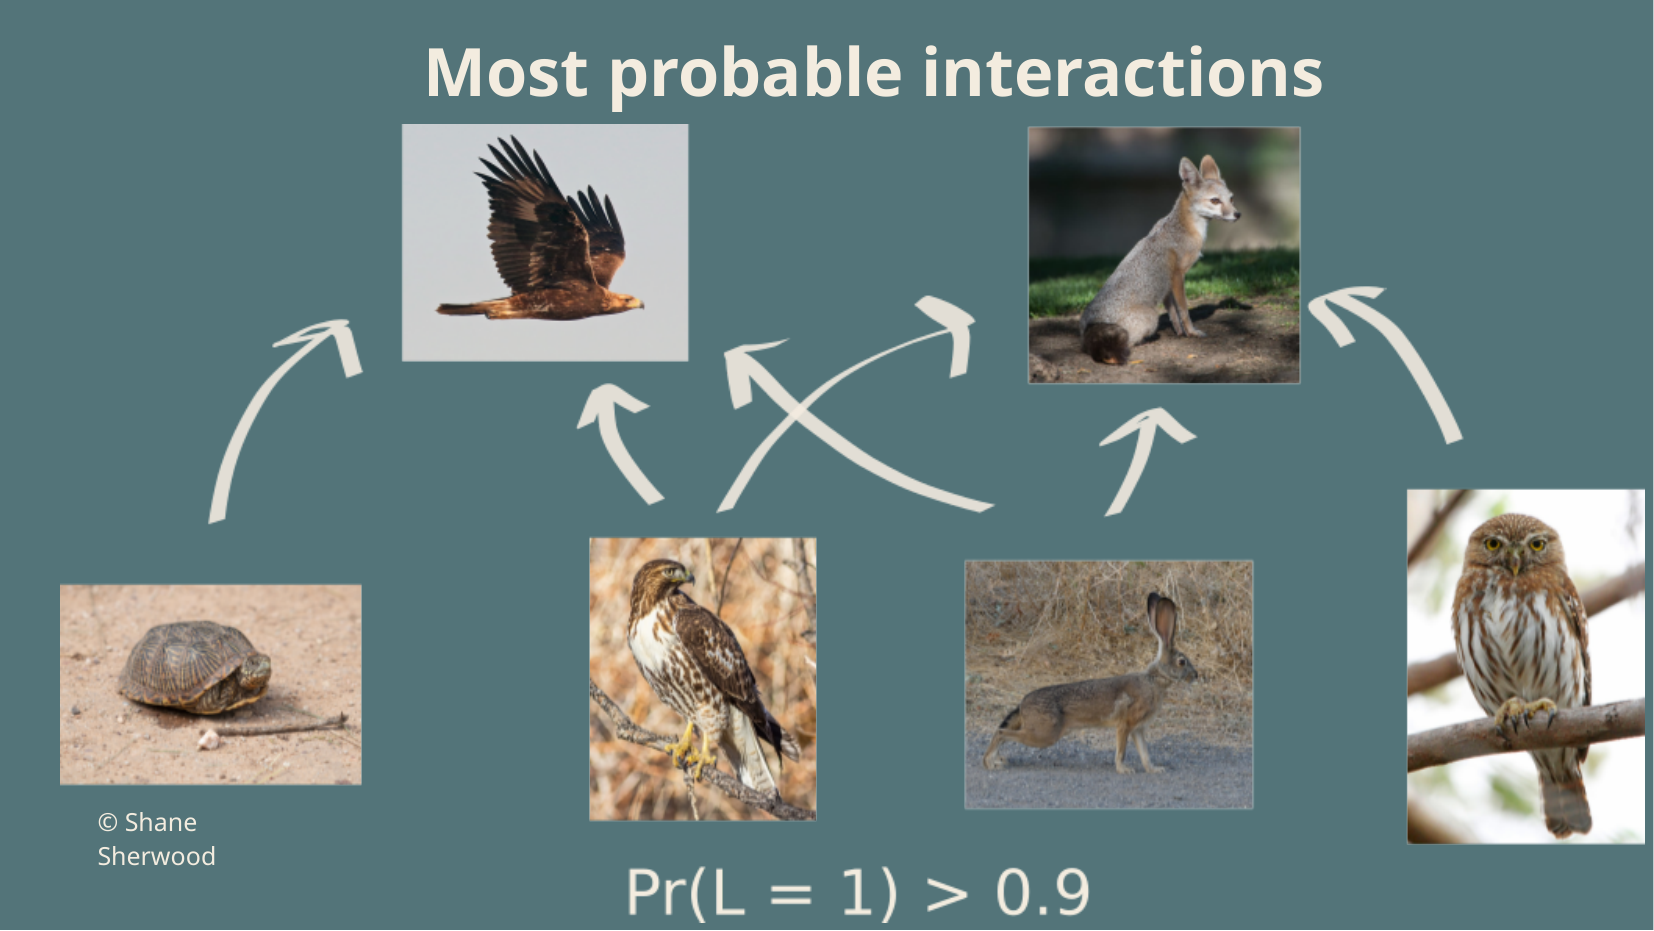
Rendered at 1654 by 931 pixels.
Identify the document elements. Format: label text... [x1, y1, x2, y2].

picture [60, 124, 1645, 923]
text_box Most probable interactions [408, 17, 1245, 121]
